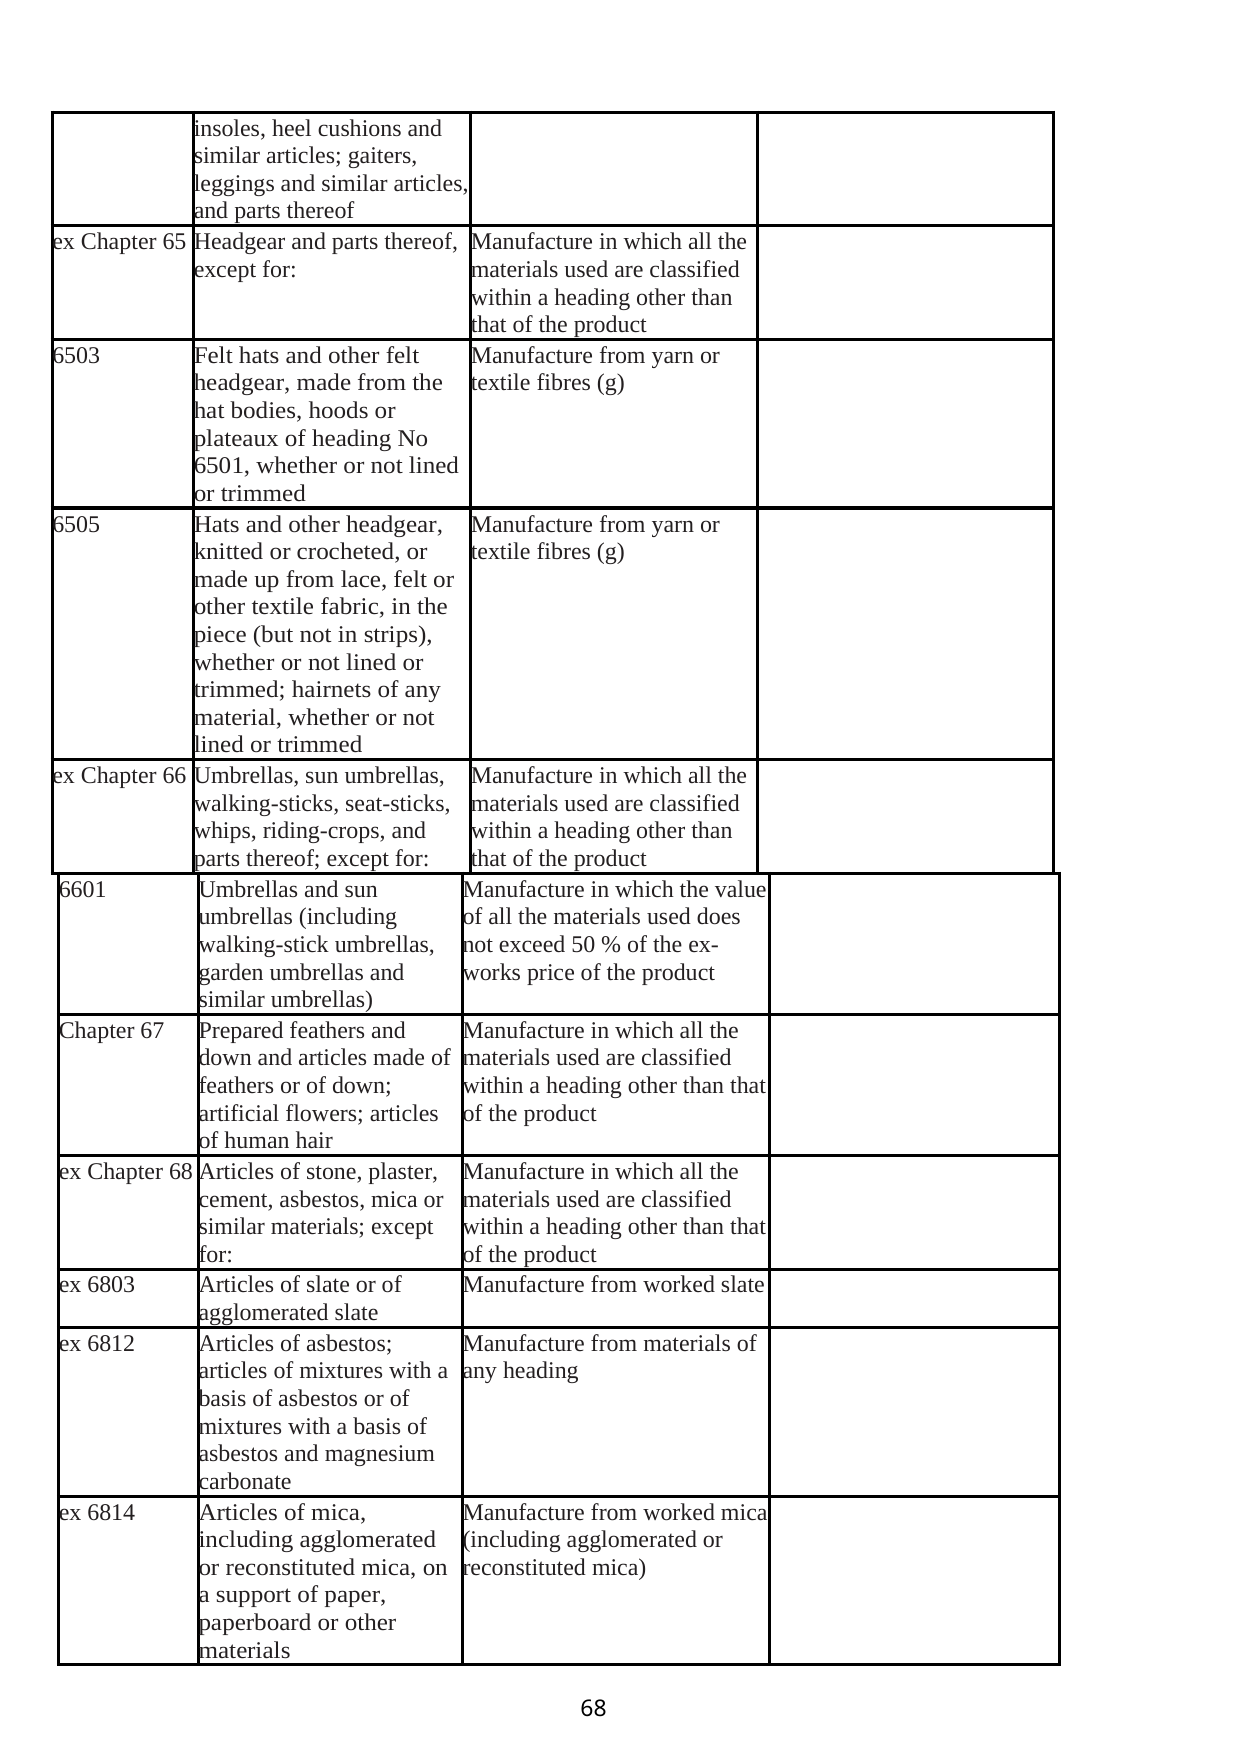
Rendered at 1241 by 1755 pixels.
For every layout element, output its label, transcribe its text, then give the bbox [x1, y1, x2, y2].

table_cell Articles of slate or of agglomerated slate [200, 1271, 461, 1326]
table_cell 6505 [54, 510, 192, 758]
table_cell [1081, 506, 1091, 758]
table_cell [1081, 758, 1091, 872]
table_cell Hats and other headgear, knitted or crocheted, or made up from lace, felt or other textile fabric, in the piece (but not in strips), whether or not lined or trimmed; hairnets of any material, whether or not lined or trimmed [195, 510, 469, 758]
table_cell Prepared feathers and down and articles made of feathers or of down; artificial flowers; articles of human hair [200, 1016, 461, 1154]
table_cell Manufacture from worked slate [464, 1271, 768, 1326]
table_cell [52, 1013, 57, 1154]
table_cell [1081, 224, 1091, 338]
table_cell 6503 [54, 341, 192, 506]
table_cell ex Chapter 66 [54, 761, 192, 872]
table_cell [771, 1271, 1058, 1326]
table_cell [1055, 111, 1060, 224]
table_cell [1060, 224, 1081, 338]
table_cell ex 6814 [60, 1498, 197, 1663]
table_cell [1081, 1495, 1091, 1663]
table_cell [52, 1154, 57, 1267]
table_cell [1055, 338, 1060, 506]
table_cell [1061, 1268, 1081, 1326]
table_cell Umbrellas, sun umbrellas, walking-sticks, seat-sticks, whips, riding-crops, and parts thereof; except for: [195, 761, 469, 872]
table_cell [52, 1326, 57, 1494]
table_cell Manufacture in which the value of all the materials used does not exceed 50 % of the ex-works price of the product [464, 875, 768, 1013]
table_cell Articles of stone, plaster, cement, asbestos, mica or similar materials; except for: [200, 1157, 461, 1267]
table_cell [1061, 1013, 1081, 1154]
table_cell [1081, 111, 1091, 224]
table_cell [52, 1495, 57, 1663]
table_cell Manufacture in which all the materials used are classified within a heading other than that of the product [472, 227, 756, 338]
table_cell [1055, 758, 1060, 872]
table_cell [1060, 338, 1081, 506]
table_cell ex 6803 [60, 1271, 197, 1326]
table_cell [771, 1498, 1058, 1663]
table_cell Manufacture from materials of any heading [464, 1329, 768, 1494]
table_cell 6601 [60, 875, 197, 1013]
table_cell insoles, heel cushions and similar articles; gaiters, leggings and similar articles, and parts thereof [195, 114, 469, 224]
table_cell [1081, 1154, 1091, 1267]
table_cell [759, 114, 1052, 224]
table_cell ex Chapter 68 [60, 1157, 197, 1267]
table_cell Felt hats and other felt headgear, made from the hat bodies, hoods or plateaux of heading No 6501, whether or not lined or trimmed [195, 341, 469, 506]
table_cell [1055, 224, 1060, 338]
table_cell [1060, 506, 1081, 758]
table_cell Umbrellas and sun umbrellas (including walking-stick umbrellas, garden umbrellas and similar umbrellas) [200, 875, 461, 1013]
table_cell [1081, 1013, 1091, 1154]
table_cell Manufacture from yarn or textile fibres (g) [472, 510, 756, 758]
table_cell [52, 875, 57, 1013]
table_cell [1060, 758, 1081, 872]
table_cell Manufacture from yarn or textile fibres (g) [472, 341, 756, 506]
table_cell [759, 510, 1052, 758]
table_cell Manufacture in which all the materials used are classified within a heading other than that of the product [464, 1157, 768, 1267]
table_cell [1061, 1326, 1081, 1494]
table_cell [472, 114, 756, 224]
table_cell [54, 114, 192, 224]
table_cell [1061, 1495, 1081, 1663]
table_cell [771, 1329, 1058, 1494]
table_cell [1060, 111, 1081, 224]
table_cell [771, 1157, 1058, 1267]
table_cell ex 6812 [60, 1329, 197, 1494]
table_cell [1081, 1326, 1091, 1494]
table_cell [759, 341, 1052, 506]
table_cell [1061, 1154, 1081, 1267]
table_cell [771, 875, 1058, 1013]
table_cell [1081, 872, 1091, 1013]
table_cell ex Chapter 65 [54, 227, 192, 338]
table_cell Manufacture in which all the materials used are classified within a heading other than that of the product [464, 1016, 768, 1154]
table_cell Manufacture in which all the materials used are classified within a heading other than that of the product [472, 761, 756, 872]
table_cell Articles of mica, including agglomerated or reconstituted mica, on a support of paper, paperboard or other materials [200, 1498, 461, 1663]
table_cell Articles of asbestos; articles of mixtures with a basis of asbestos or of mixtures with a basis of asbestos and magnesium carbonate [200, 1329, 461, 1494]
table_cell Chapter 67 [60, 1016, 197, 1154]
table_cell [759, 761, 1052, 872]
table_cell [1081, 1268, 1091, 1326]
table_cell [1055, 506, 1060, 758]
table_cell Headgear and parts thereof, except for: [195, 227, 469, 338]
table_cell [1061, 872, 1081, 1013]
table_cell Manufacture from worked mica (including agglomerated or reconstituted mica) [464, 1498, 768, 1663]
table_cell [1081, 338, 1091, 506]
table_cell [52, 1268, 57, 1326]
table_cell [771, 1016, 1058, 1154]
table_cell [759, 227, 1052, 338]
